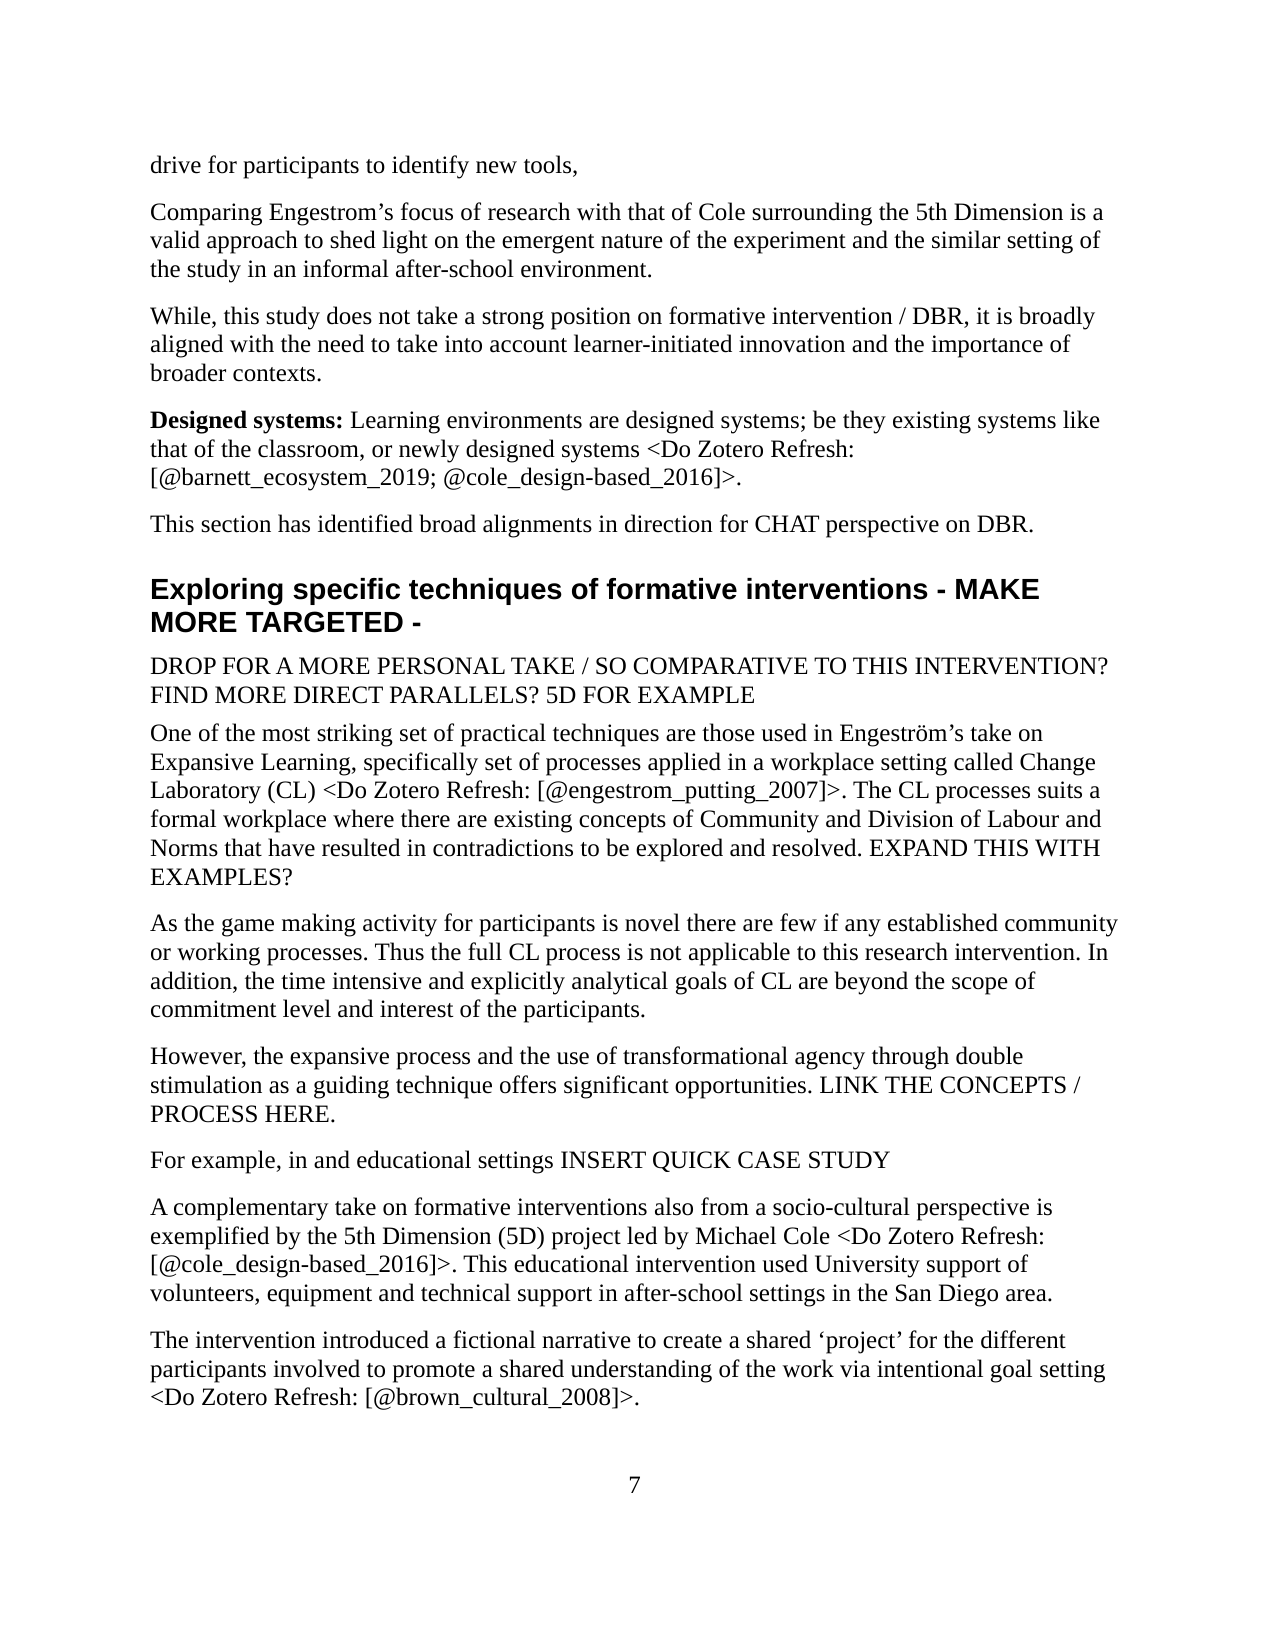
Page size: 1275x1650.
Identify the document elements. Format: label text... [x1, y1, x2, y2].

text However, the expansive process and the use of transformational agency through double stimulation as a guiding technique offers significant opportunities. LINK THE CONCEPTS / PROCESS HERE. [150, 1041, 1125, 1127]
text Designed systems: Learning environments are designed systems; be they existing systems like that of the classroom, or newly designed systems <Do Zotero Refresh: [@barnett_ecosystem_2019; @cole_design-based_2016]>. [150, 405, 1125, 491]
text drive for participants to identify new tools, [150, 150, 1125, 179]
text A complementary take on formative interventions also from a socio-cultural perspective is exemplified by the 5th Dimension (5D) project led by Michael Cole <Do Zotero Refresh: [@cole_design-based_2016]>. This educational intervention used University support of volunteers, equipment and technical support in after-school settings in the San Diego area. [150, 1192, 1125, 1307]
text As the game making activity for participants is novel there are few if any established community or working processes. Thus the full CL process is not applicable to this research intervention. In addition, the time intensive and explicitly analytical goals of CL are beyond the scope of commitment level and interest of the participants. [150, 908, 1125, 1023]
text Comparing Engestrom’s focus of research with that of Cole surrounding the 5th Dimension is a valid approach to shed light on the emergent nature of the experiment and the similar setting of the study in an informal after-school environment. [150, 197, 1125, 283]
text This section has identified broad alignments in direction for CHAT perspective on DBR. [150, 509, 1125, 538]
text The intervention introduced a fictional narrative to create a shared ‘project’ for the different participants involved to promote a shared understanding of the work via intentional goal setting <Do Zotero Refresh: [@brown_cultural_2008]>. [150, 1325, 1125, 1411]
text One of the most striking set of practical techniques are those used in Engeström’s take on Expansive Learning, specifically set of processes applied in a workplace setting called Change Laboratory (CL) <Do Zotero Refresh: [@engestrom_putting_2007]>. The CL processes suits a formal workplace where there are existing concepts of Community and Division of Labour and Norms that have resulted in contradictions to be explored and resolved. EXPAND THIS WITH EXAMPLES? [150, 718, 1125, 890]
text DROP FOR A MORE PERSONAL TAKE / SO COMPARATIVE TO THIS INTERVENTION? FIND MORE DIRECT PARALLELS? 5D FOR EXAMPLE [150, 651, 1125, 709]
subtitle Exploring specific techniques of formative interventions - MAKE MORE TARGETED - [150, 572, 1125, 639]
text For example, in and educational settings INSERT QUICK CASE STUDY [150, 1145, 1125, 1174]
text While, this study does not take a strong position on formative intervention / DBR, it is broadly aligned with the need to take into account learner-initiated innovation and the importance of broader contexts. [150, 301, 1125, 387]
